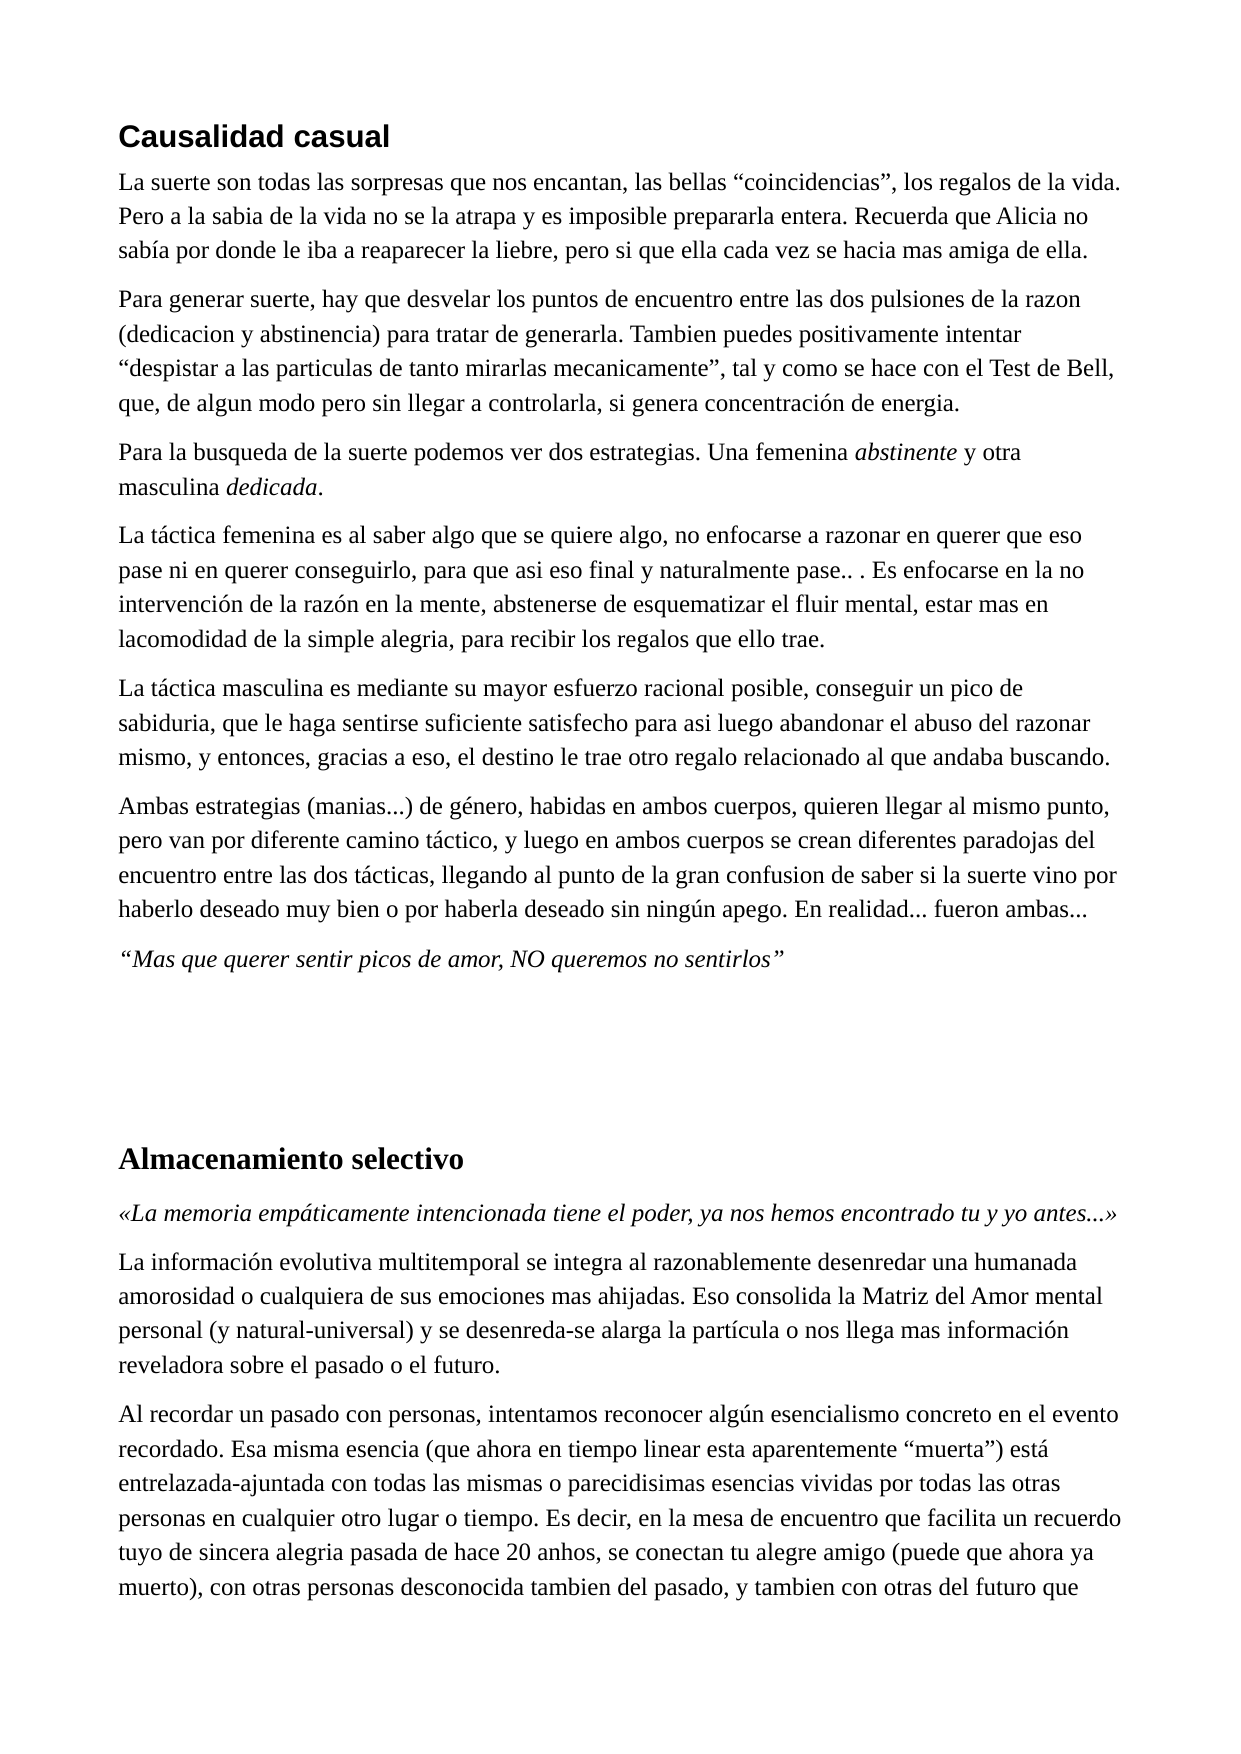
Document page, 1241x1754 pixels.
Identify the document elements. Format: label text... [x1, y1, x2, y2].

text La táctica masculina es mediante su mayor esfuerzo racional posible, conseguir un pico de sabiduria, que le haga sentirse suficiente satisfecho para asi luego abandonar el abuso del razonar mismo, y entonces, gracias a eso, el destino le trae otro regalo relacionado al que andaba buscando. [118, 673, 1122, 771]
subtitle Causalidad casual [118, 118, 1122, 154]
text La información evolutiva multitemporal se integra al razonablemente desenredar una humanada amorosidad o cualquiera de sus emociones mas ahijadas. Eso consolida la Matriz del Amor mental personal (y natural-universal) y se desenreda-se alarga la partícula o nos llega mas información reveladora sobre el pasado o el futuro. [118, 1247, 1122, 1379]
text Almacenamiento selectivo [118, 1140, 1122, 1176]
text La táctica femenina es al saber algo que se quiere algo, no enfocarse a razonar en querer que eso pase ni en querer conseguirlo, para que asi eso final y naturalmente pase.. . Es enfocarse en la no intervención de la razón en la mente, abstenerse de esquematizar el fluir mental, estar mas en lacomodidad de la simple alegria, para recibir los regalos que ello trae. [118, 521, 1122, 653]
text Al recordar un pasado con personas, intentamos reconocer algún esencialismo concreto en el evento recordado. Esa misma esencia (que ahora en tiempo linear esta aparentemente “muerta”) está entrelazada-ajuntada con todas las mismas o parecidisimas esencias vividas por todas las otras personas en cualquier otro lugar o tiempo. Es decir, en la mesa de encuentro que facilita un recuerdo tuyo de sincera alegria pasada de hace 20 anhos, se conectan tu alegre amigo (puede que ahora ya muerto), con otras personas desconocida tambien del pasado, y tambien con otras del futuro que [118, 1399, 1122, 1600]
text «La memoria empáticamente intencionada tiene el poder, ya nos hemos encontrado tu y yo antes...» [118, 1198, 1122, 1226]
text Para generar suerte, hay que desvelar los puntos de encuentro entre las dos pulsiones de la razon (dedicacion y abstinencia) para tratar de generarla. Tambien puedes positivamente intentar “despistar a las particulas de tanto mirarlas mecanicamente”, tal y como se hace con el Test de Bell, que, de algun modo pero sin llegar a controlarla, si genera concentración de energia. [118, 284, 1122, 417]
text Ambas estrategias (manias...) de género, habidas en ambos cuerpos, quieren llegar al mismo punto, pero van por diferente camino táctico, y luego en ambos cuerpos se crean diferentes paradojas del encuentro entre las dos tácticas, llegando al punto de la gran confusion de saber si la suerte vino por haberlo deseado muy bien o por haberla deseado sin ningún apego. En realidad... fueron ambas... [118, 791, 1122, 923]
text La suerte son todas las sorpresas que nos encantan, las bellas “coincidencias”, los regalos de la vida. Pero a la sabia de la vida no se la atrapa y es imposible prepararla entera. Recuerda que Alicia no sabía por donde le iba a reaparecer la liebre, pero si que ella cada vez se hacia mas amiga de ella. [118, 167, 1122, 264]
text Para la busqueda de la suerte podemos ver dos estrategias. Una femenina abstinente y otra masculina dedicada. [118, 437, 1122, 500]
text “Mas que querer sentir picos de amor, NO queremos no sentirlos” [118, 944, 1122, 972]
